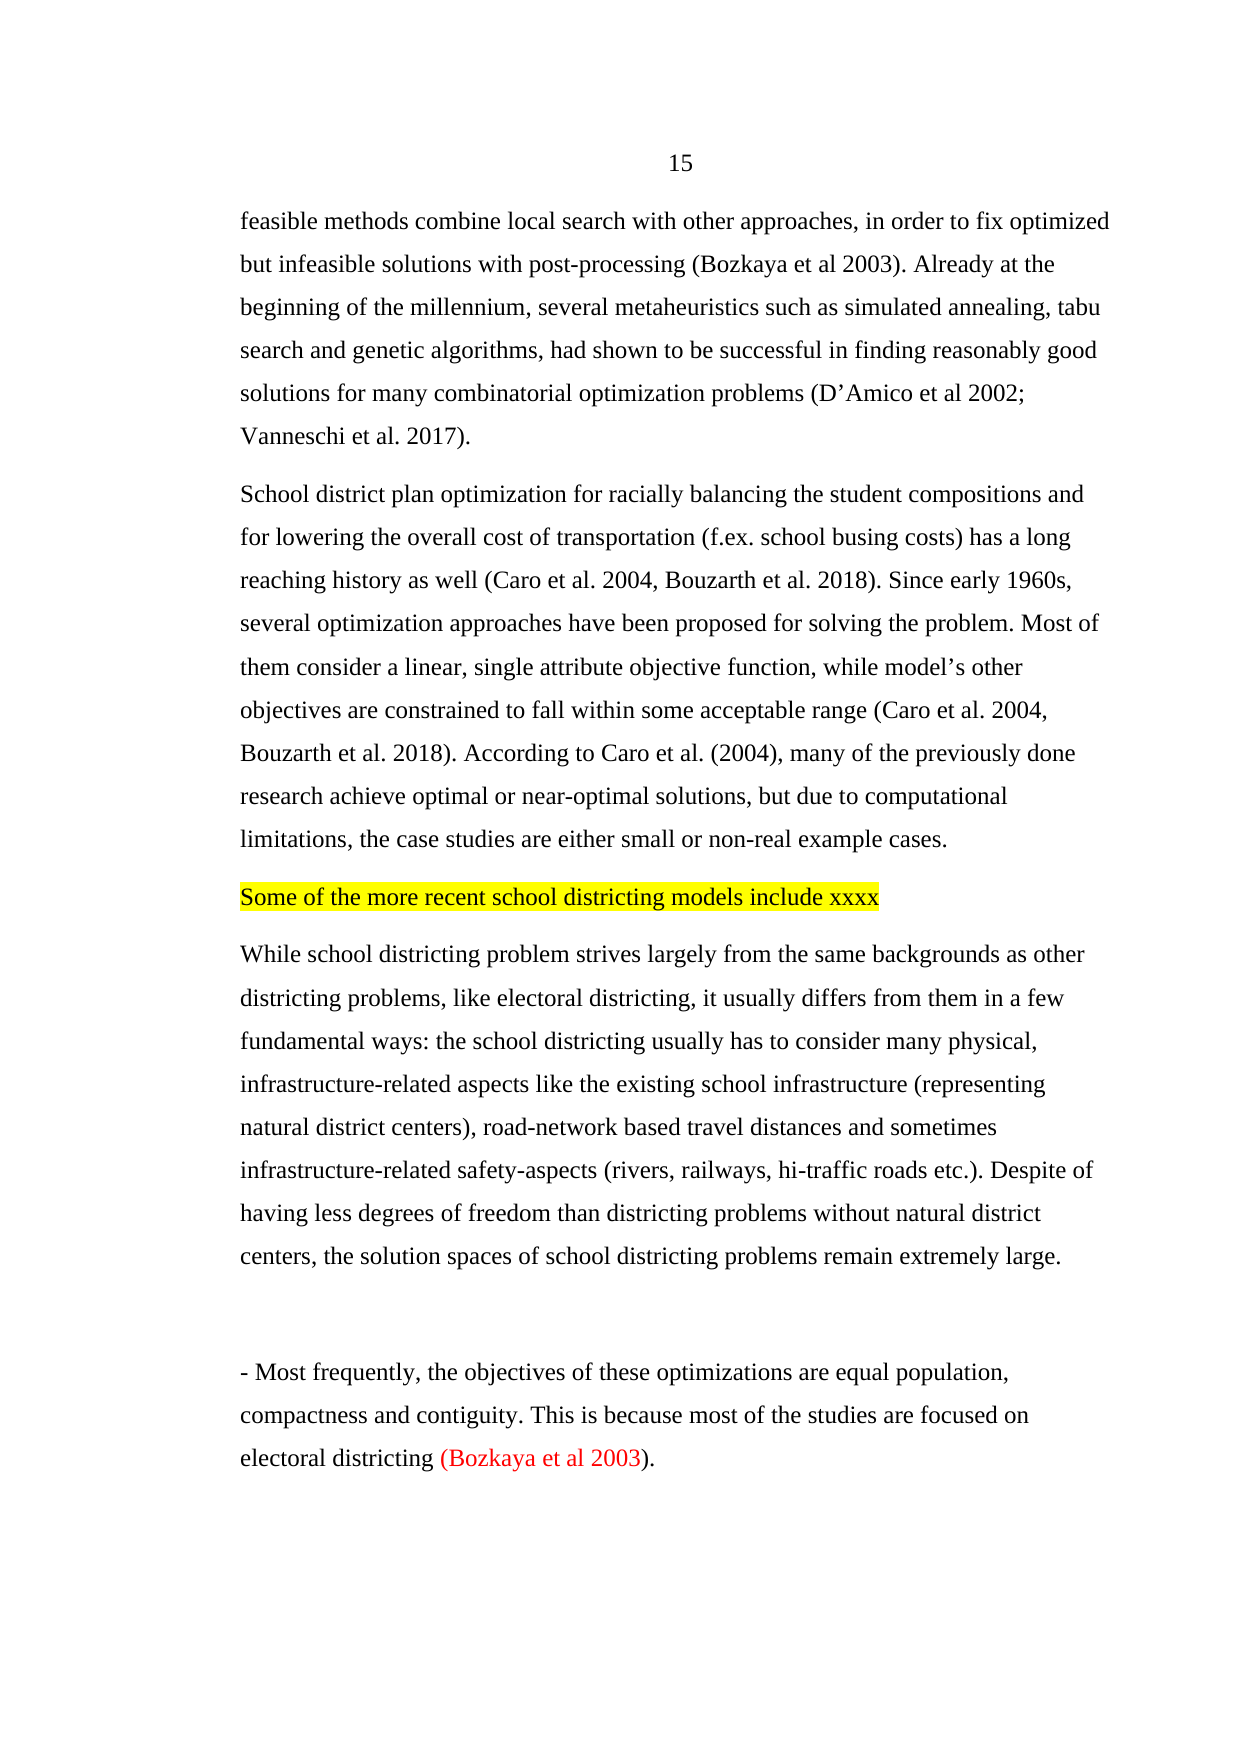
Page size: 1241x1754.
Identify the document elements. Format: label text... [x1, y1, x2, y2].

text School district plan optimization for racially balancing the student compositions and for lowering the overall cost of transportation (f.ex. school busing costs) has a long reaching history as well (Caro et al. 2004, Bouzarth et al. 2018). Since early 1960s, several optimization approaches have been proposed for solving the problem. Most of them consider a linear, single attribute objective function, while model’s other objectives are constrained to fall within some acceptable range (Caro et al. 2004, Bouzarth et al. 2018). According to Caro et al. (2004), many of the previously done research achieve optimal or near-optimal solutions, but due to computational limitations, the case studies are either small or non-real example cases. [240, 479, 1121, 853]
text feasible methods combine local search with other approaches, in order to fix optimized but infeasible solutions with post-processing (Bozkaya et al 2003). Already at the beginning of the millennium, several metaheuristics such as simulated annealing, tabu search and genetic algorithms, had shown to be successful in finding reasonably good solutions for many combinatorial optimization problems (D’Amico et al 2002; Vanneschi et al. 2017). [240, 206, 1121, 450]
text - Most frequently, the objectives of these optimizations are equal population, compactness and contiguity. This is because most of the studies are focused on electoral districting (Bozkaya et al 2003). [240, 1357, 1121, 1472]
text Some of the more recent school districting models include xxxx [240, 882, 1121, 911]
text While school districting problem strives largely from the same backgrounds as other districting problems, like electoral districting, it usually differs from them in a few fundamental ways: the school districting usually has to consider many physical, infrastructure-related aspects like the existing school infrastructure (representing natural district centers), road-network based travel distances and sometimes infrastructure-related safety-aspects (rivers, railways, hi-traffic roads etc.). Despite of having less degrees of freedom than districting problems without natural district centers, the solution spaces of school districting problems remain extremely large. [240, 939, 1121, 1270]
